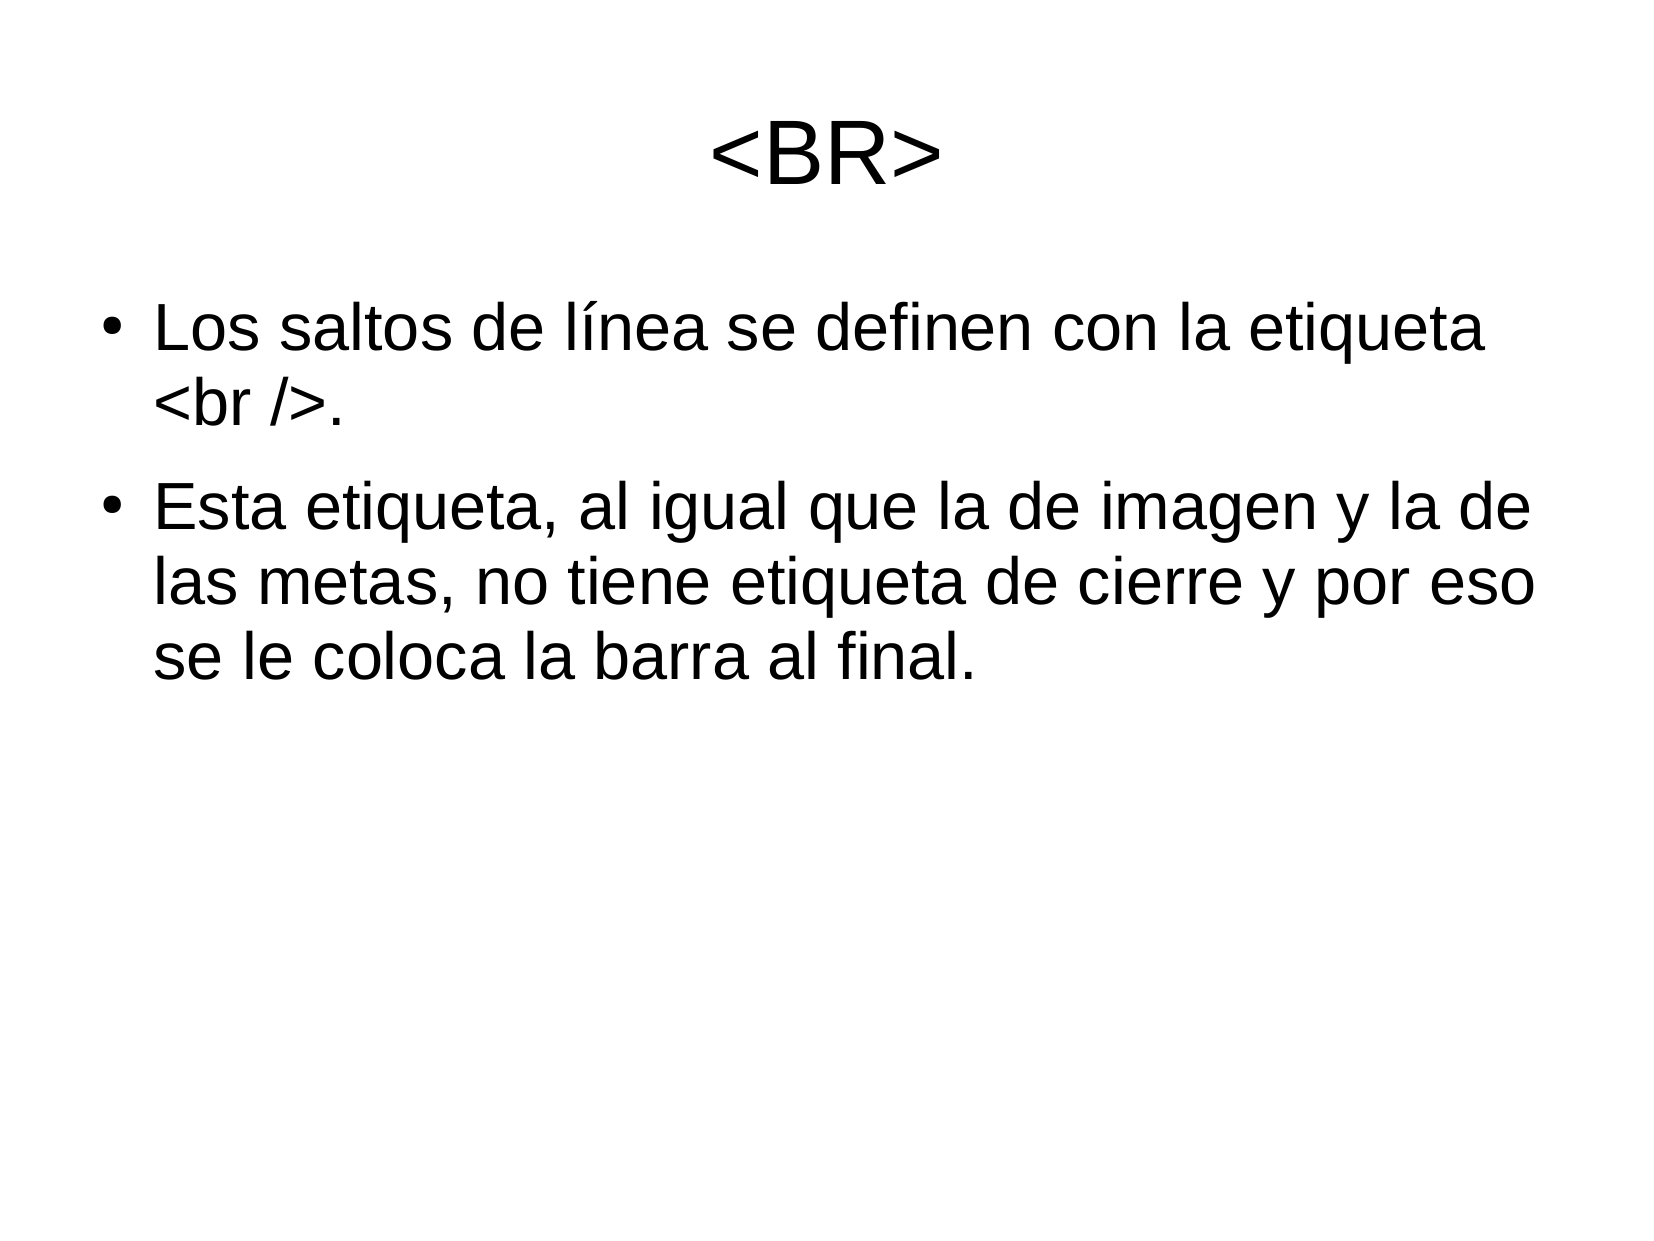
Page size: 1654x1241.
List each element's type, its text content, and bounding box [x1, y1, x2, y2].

title [82, 49, 1571, 257]
list Los saltos de línea se definen con la etiqueta <br />. Esta etiqueta, al igual que la de imagen y la de las metas, no tiene etiqueta de cierre y por eso se le coloca la barra al final. [82, 290, 1571, 1010]
